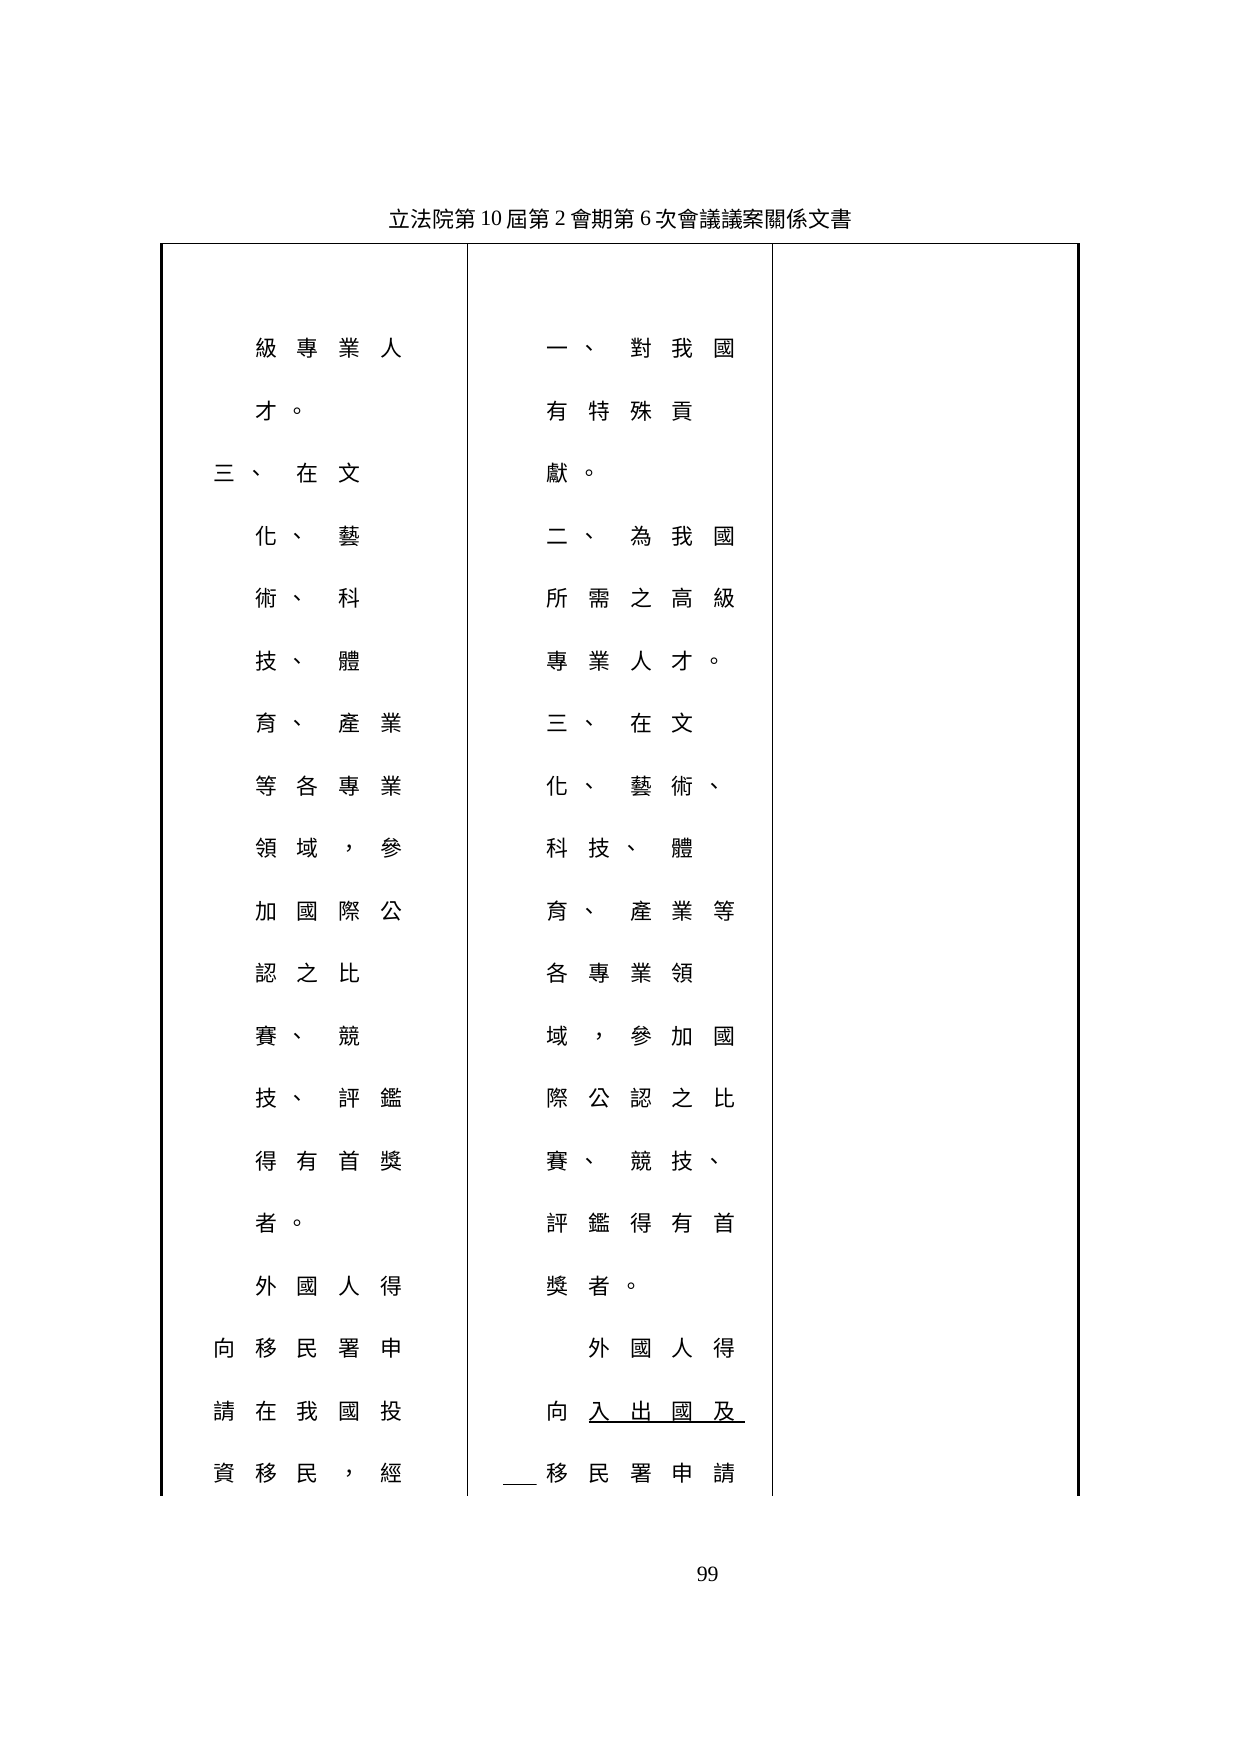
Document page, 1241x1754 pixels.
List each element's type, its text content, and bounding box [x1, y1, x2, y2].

table_cell [773, 244, 1077, 1496]
table_cell 級專業人才。 三、在文化、藝術、科技、體育、產業等各專業領域，參加國際公認之比賽、競技、評鑑得有首獎者。 外國人得向移民署申請在我國投資移民，經 [163, 244, 467, 1496]
table_cell 一、對我國有特殊貢獻。 二、為我國所需之高級專業人才。 三、在文化、藝術、科技、體育、產業等各專業領域，參加國際公認之比賽、競技、評鑑得有首獎者。 外國人得向入出國及移民署申請 [468, 244, 772, 1496]
